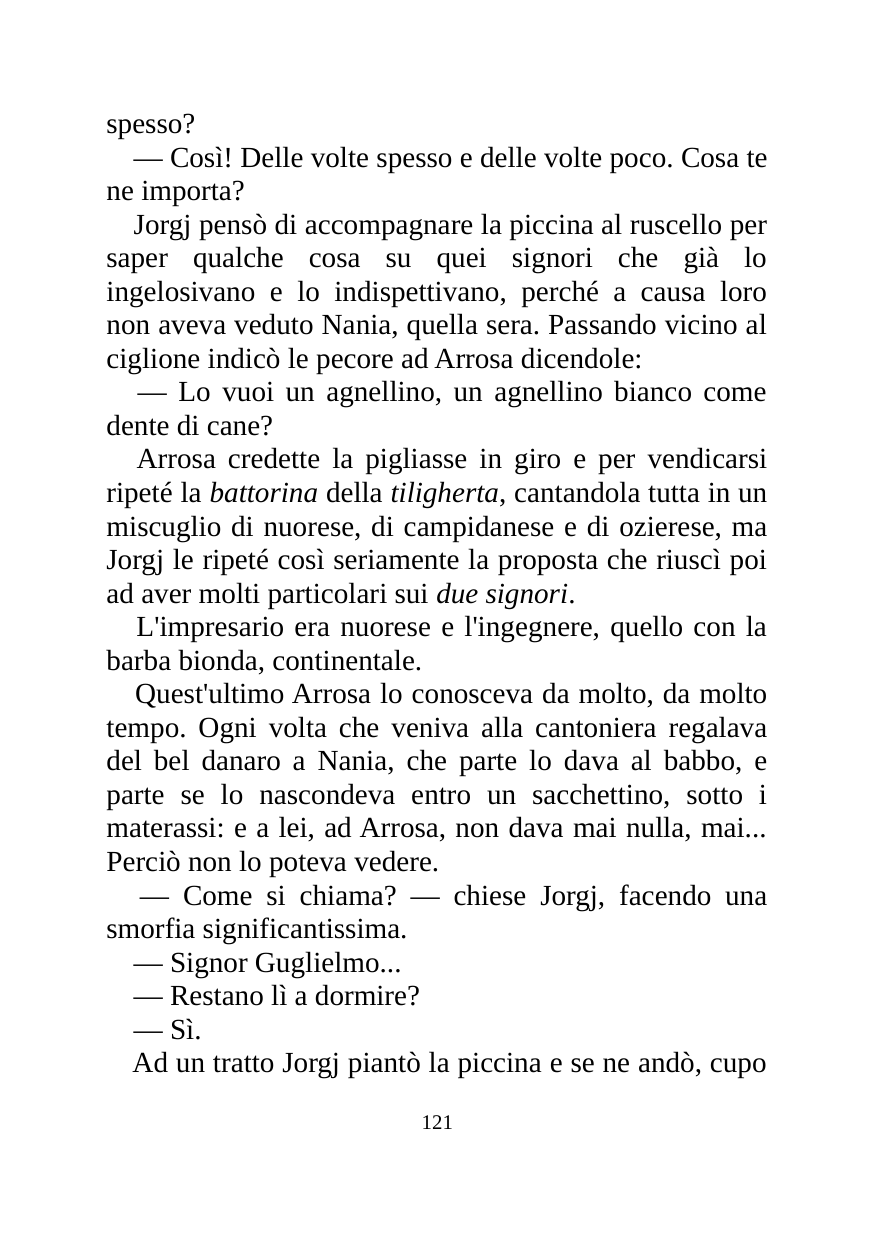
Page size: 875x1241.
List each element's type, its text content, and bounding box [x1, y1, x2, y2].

text — Come si chiama? — chiese Jorgj, facendo una smorfia significantissima. [106, 878, 768, 945]
text Quest'ultimo Arrosa lo conosceva da molto, da molto tempo. Ogni volta che veniva alla cantoniera regalava del bel danaro a Nania, che parte lo dava al babbo, e parte se lo nascondeva entro un sacchettino, sotto i materassi: e a lei, ad Arrosa, non dava mai nulla, mai... Perciò non lo poteva vedere. [106, 676, 768, 878]
text — Restano lì a dormire? [106, 978, 768, 1012]
text spesso? [106, 106, 768, 140]
text L'impresario era nuorese e l'ingegnere, quello con la barba bionda, continentale. [106, 609, 768, 676]
text Jorgj pensò di accompagnare la piccina al ruscello per saper qualche cosa su quei signori che già lo ingelosivano e lo indispettivano, perché a causa loro non aveva veduto Nania, quella sera. Passando vicino al ciglione indicò le pecore ad Arrosa dicendole: [106, 207, 768, 374]
text — Così! Delle volte spesso e delle volte poco. Cosa te ne importa? [106, 140, 768, 207]
text — Lo vuoi un agnellino, un agnellino bianco come dente di cane? [106, 374, 768, 442]
text Ad un tratto Jorgj piantò la piccina e se ne andò, cupo [106, 1045, 768, 1079]
text Arrosa credette la pigliasse in giro e per vendicarsi ripeté la battorina della tiligherta, cantandola tutta in un miscuglio di nuorese, di campidanese e di ozierese, ma Jorgj le ripeté così seriamente la proposta che riuscì poi ad aver molti particolari sui due signori. [106, 442, 768, 609]
text — Sì. [106, 1012, 768, 1045]
text — Signor Guglielmo... [106, 945, 768, 978]
